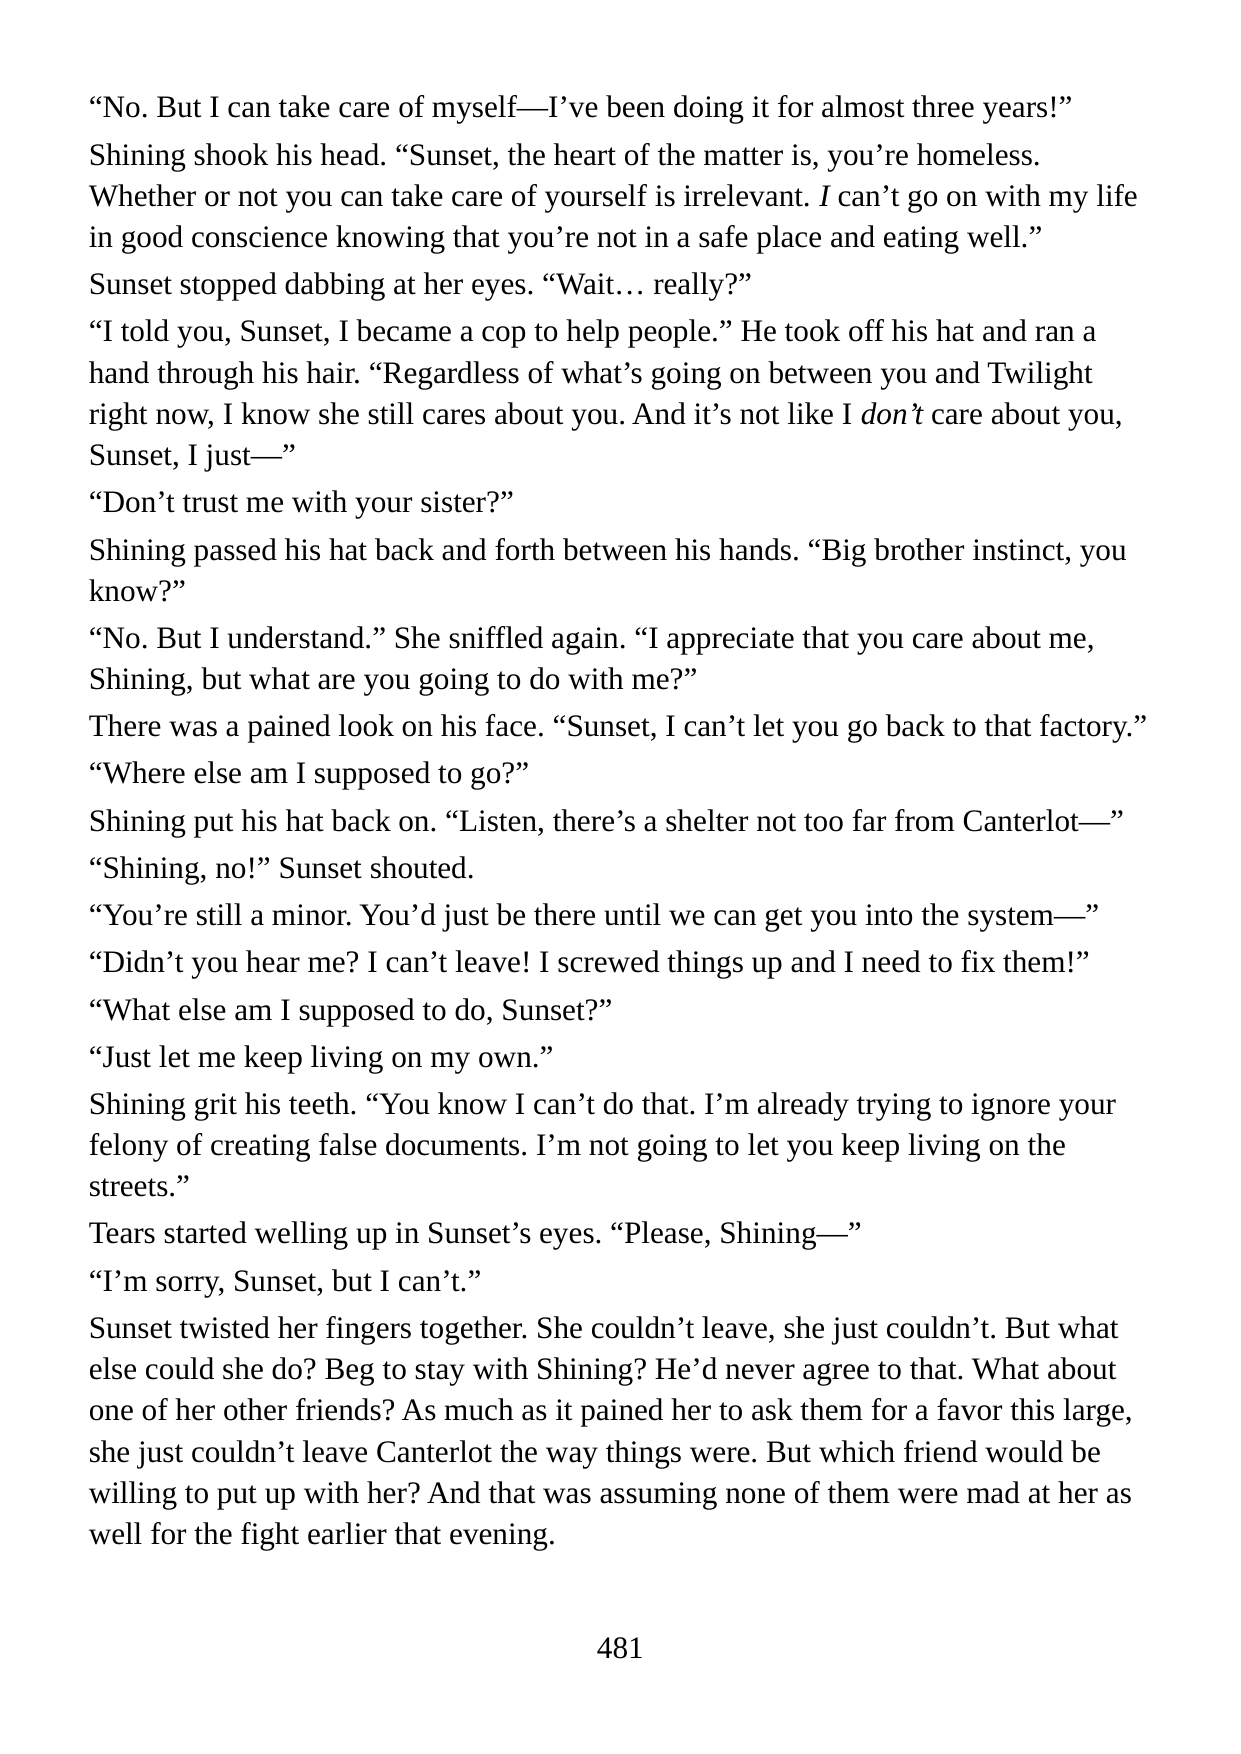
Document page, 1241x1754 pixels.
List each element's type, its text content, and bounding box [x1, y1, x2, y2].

text Shining grit his teeth. “You know I can’t do that. I’m already trying to ignore your felony of creating false documents. I’m not going to let you keep living on the streets.” [88, 1085, 1152, 1203]
text “Just let me keep living on my own.” [88, 1038, 1152, 1074]
text Shining put his hat back on. “Listen, there’s a shelter not too far from Canterlot—” [88, 802, 1152, 838]
text Sunset twisted her fingers together. She couldn’t leave, she just couldn’t. But what else could she do? Beg to stay with Shining? He’d never agree to that. What about one of her other friends? As much as it pained her to ask them for a favor this large, she just couldn’t leave Canterlot the way things were. But which friend would be willing to put up with her? And that was assuming none of them were mad at her as well for the fight earlier that evening. [88, 1309, 1152, 1551]
text Tears started welling up in Sunset’s eyes. “Please, Shining—” [88, 1215, 1152, 1251]
text “Where else am I supposed to go?” [88, 755, 1152, 791]
text “I told you, Sunset, I became a cop to help people.” He took off his hat and ran a hand through his hair. “Regardless of what’s going on between you and Twilight right now, I know she still cares about you. And it’s not like I don’t care about you, Sunset, I just—” [88, 313, 1152, 472]
text “I’m sorry, Sunset, but I can’t.” [88, 1262, 1152, 1298]
text “What else am I supposed to do, Sunset?” [88, 991, 1152, 1027]
text Shining passed his hat back and forth between his hands. “Big brother instinct, you know?” [88, 531, 1152, 608]
text “Didn’t you hear me? I can’t leave! I screwed things up and I need to fix them!” [88, 943, 1152, 979]
text “Shining, no!” Sunset shouted. [88, 849, 1152, 885]
text Shining shook his head. “Sunset, the heart of the matter is, you’re homeless. Whether or not you can take care of yourself is irrelevant. I can’t go on with my life in good conscience knowing that you’re not in a safe place and eating well.” [88, 136, 1152, 254]
text “Don’t trust me with your sister?” [88, 483, 1152, 519]
text “No. But I understand.” She sniffled again. “I appreciate that you care about me, Shining, but what are you going to do with me?” [88, 619, 1152, 696]
text There was a pained look on his face. “Sunset, I can’t let you go back to that factory.” [88, 708, 1152, 743]
text “You’re still a minor. You’d just be there until we can get you into the system—” [88, 896, 1152, 932]
text “No. But I can take care of myself—I’ve been doing it for almost three years!” [88, 88, 1152, 124]
text Sunset stopped dabbing at her eyes. “Wait… really?” [88, 265, 1152, 301]
